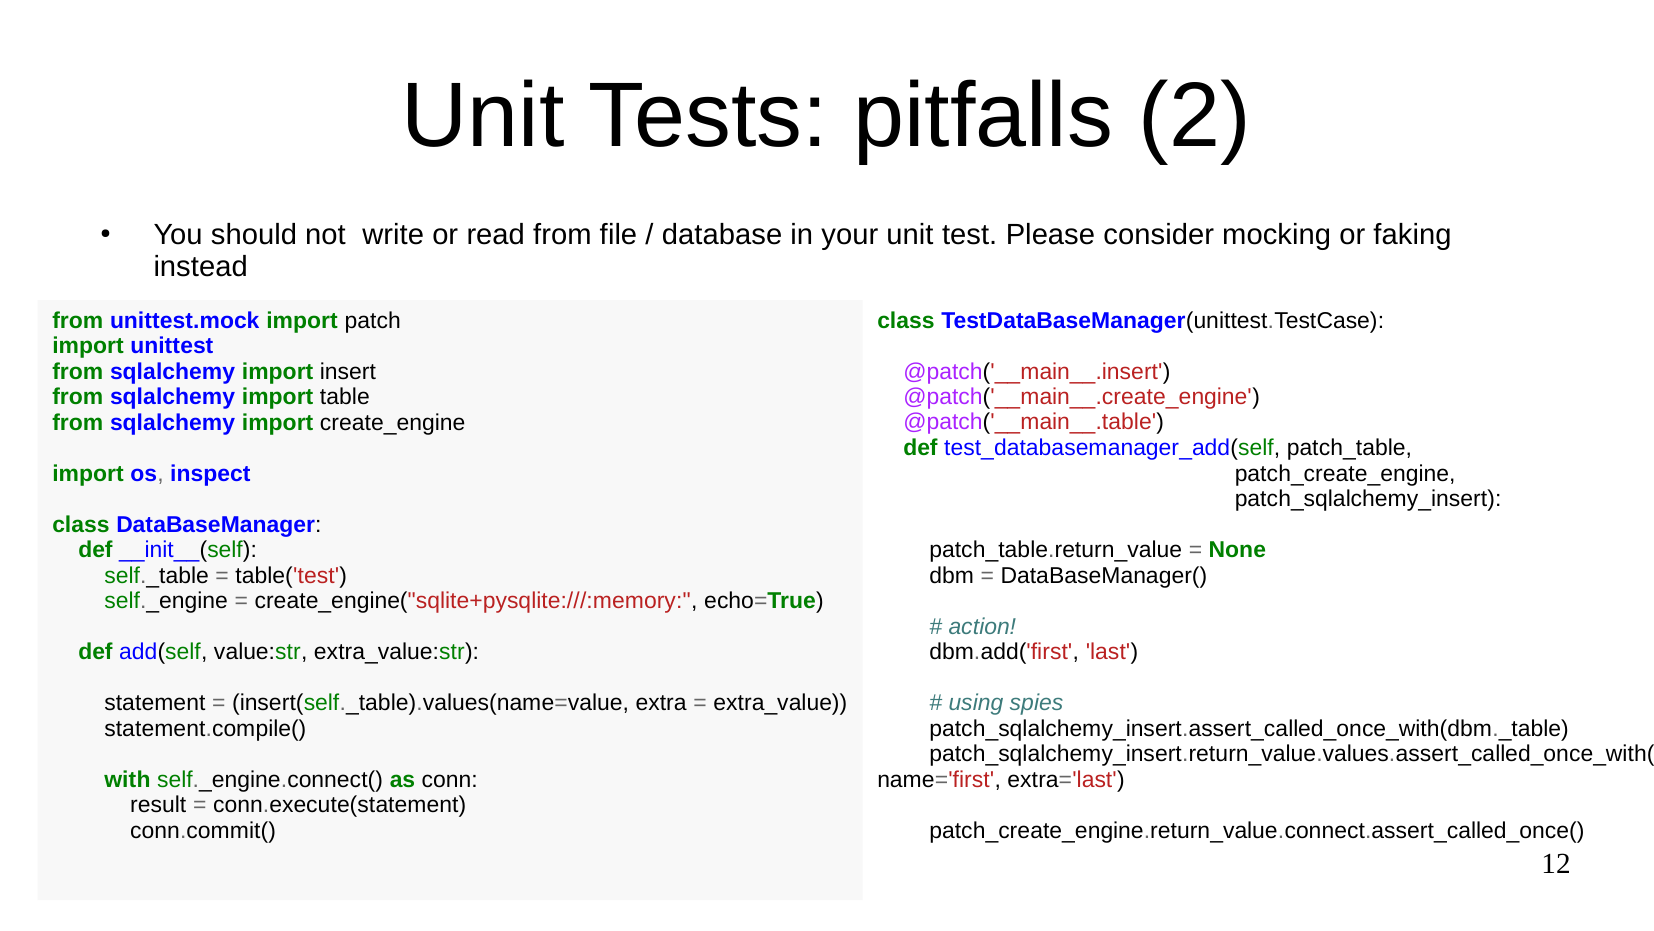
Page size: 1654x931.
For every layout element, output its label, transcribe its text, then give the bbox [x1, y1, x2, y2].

title Unit Tests: pitfalls (2) [82, 37, 1571, 193]
text_box from unittest.mock import patch import unittest from sqlalchemy import insert from sqlalchemy import table from sqlalchemy import create_engine import os, inspect class DataBaseManager: def __init__(self): self._table = table('test') self._engine = create_engine("sqlite+pysqlite:///:memory:", echo=True) def add(self, value:str, extra_value:str): statement = (insert(self._table).values(name=value, extra = extra_value)) statement.compile() with self._engine.connect() as conn: result = conn.execute(statement) conn.commit() [37, 300, 863, 901]
text_box class TestDataBaseManager(unittest.TestCase): @patch('__main__.insert') @patch('__main__.create_engine') @patch('__main__.table') def test_databasemanager_add(self, patch_table, patch_create_engine, patch_sqlalchemy_insert): patch_table.return_value = None dbm = DataBaseManager() # action! dbm.add('first', 'last') # using spies patch_sqlalchemy_insert.assert_called_once_with(dbm._table) patch_sqlalchemy_insert.return_value.values.assert_called_once_with( name='first', extra='last') patch_create_engine.return_value.connect.assert_called_once() [862, 299, 1654, 877]
list You should not write or read from file / database in your unit test. Please consider mocking or faking instead [82, 217, 1501, 300]
